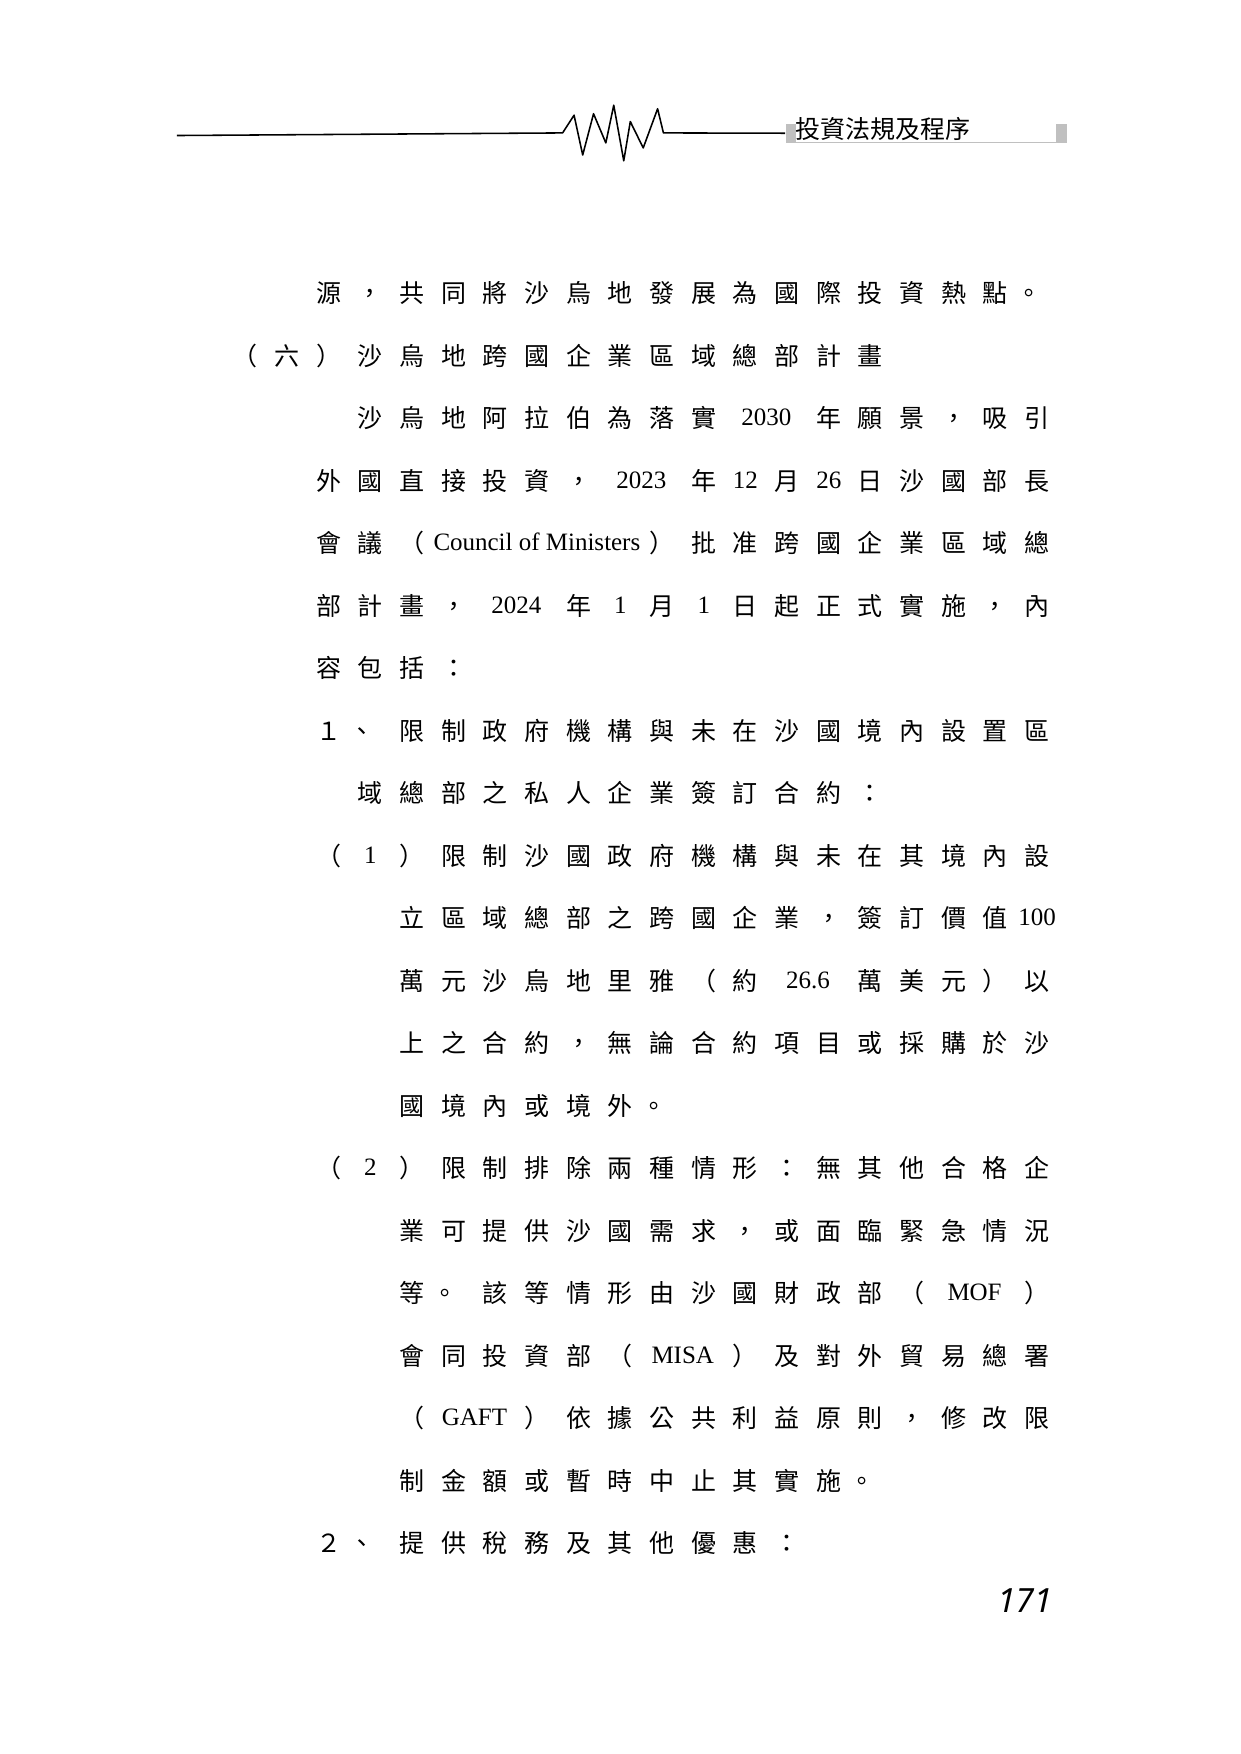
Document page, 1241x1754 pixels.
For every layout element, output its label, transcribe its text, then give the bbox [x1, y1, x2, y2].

text 沙烏地阿拉伯為落實2030年願景，吸引外國直接投資，2023年12月26日沙國部長會議（Council of Ministers）批准跨國企業區域總部計畫，2024年1月1日起正式實施，內容包括： [281, 375, 1058, 688]
text （1）限制沙國政府機構與未在其境內設立區域總部之跨國企業，簽訂價值100萬元沙烏地里雅（約26.6萬美元）以上之合約，無論合約項目或採購於沙國境內或境外。 [306, 813, 1058, 1125]
text １、限制政府機構與未在沙國境內設置區域總部之私人企業簽訂合約： [281, 688, 1058, 813]
text ２、提供稅務及其他優惠： [281, 1500, 1058, 1563]
text （2）限制排除兩種情形：無其他合格企業可提供沙國需求，或面臨緊急情況等。該等情形由沙國財政部（MOF）會同投資部（MISA）及對外貿易總署（GAFT）依據公共利益原則，修改限制金額或暫時中止其實施。 [306, 1125, 1058, 1500]
text 源，共同將沙烏地發展為國際投資熱點。 [281, 250, 1058, 313]
text （六）沙烏地跨國企業區域總部計畫 [207, 313, 1058, 375]
